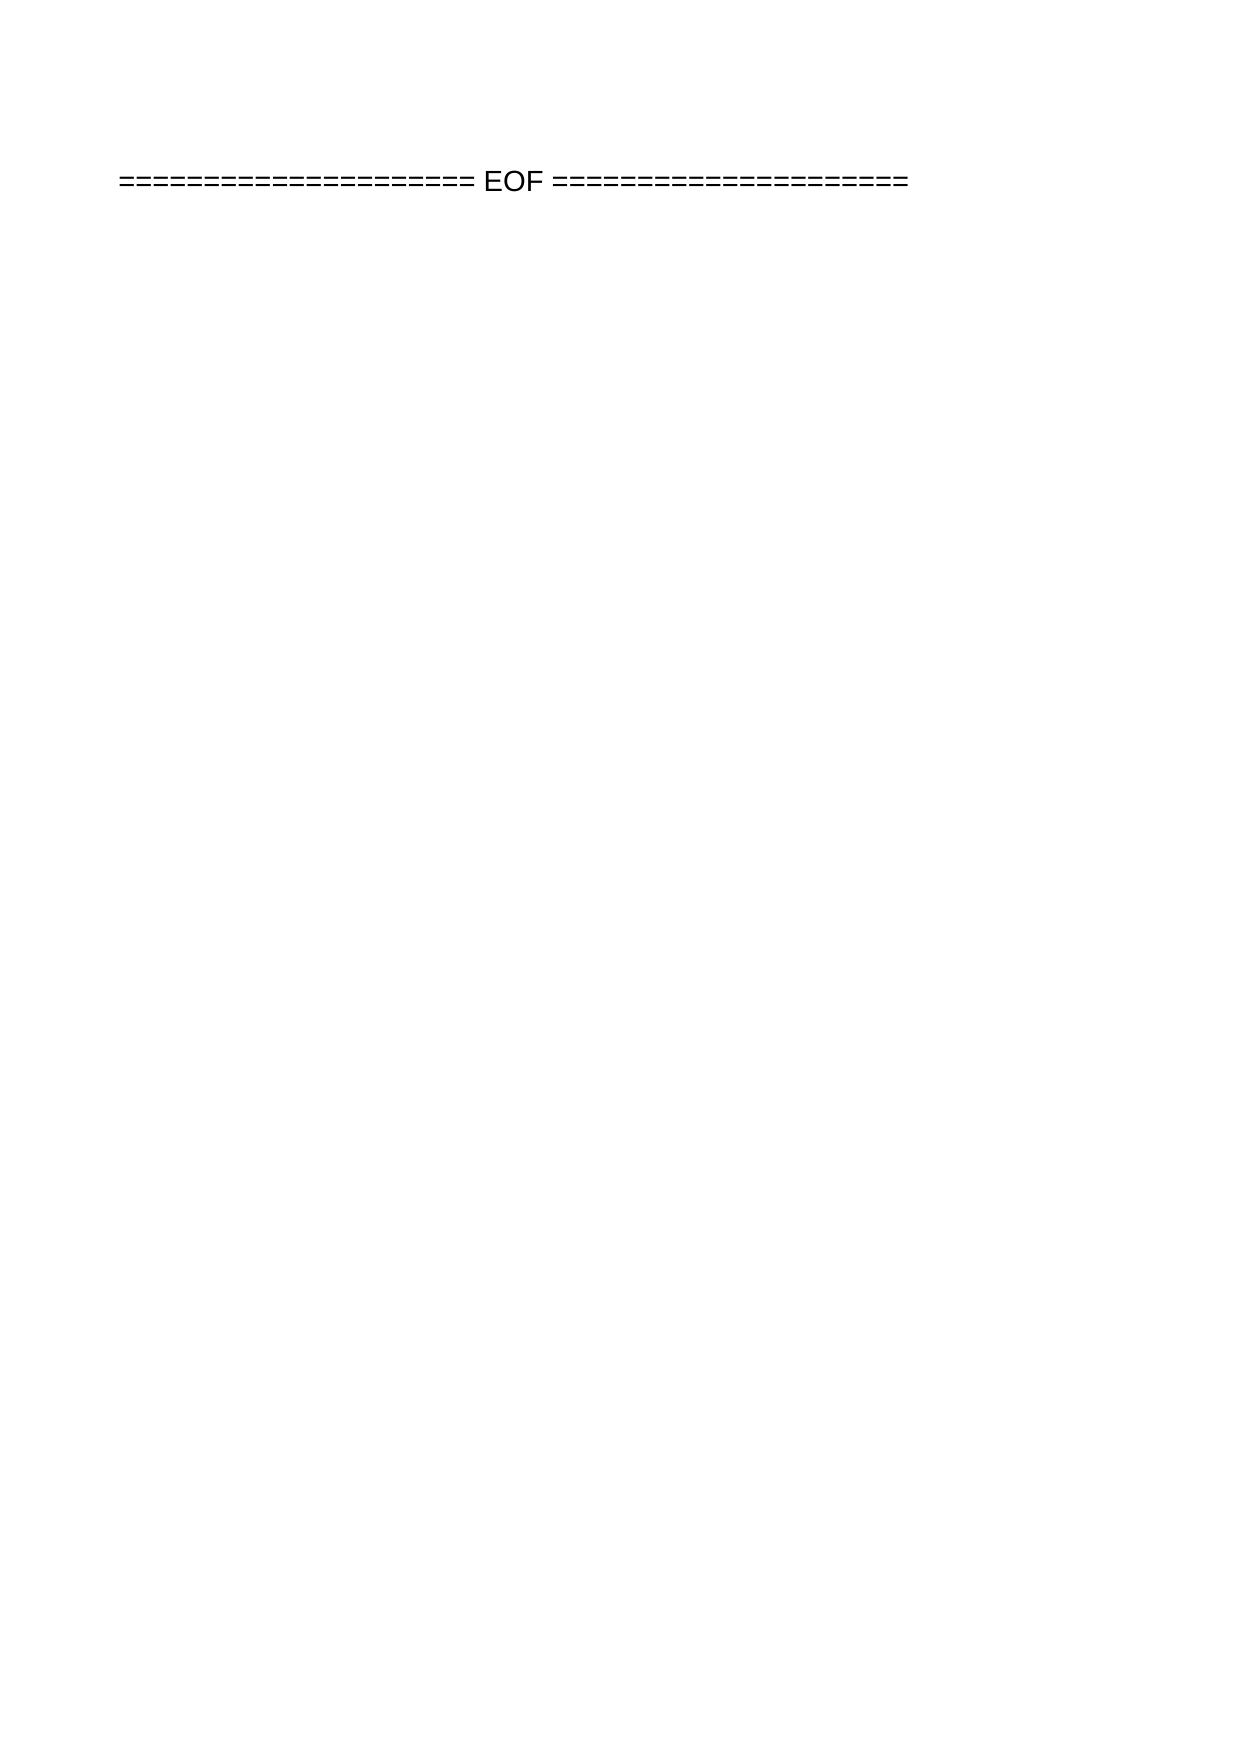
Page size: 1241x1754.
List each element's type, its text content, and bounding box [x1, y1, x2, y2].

text ===================== EOF ===================== [118, 164, 1122, 198]
